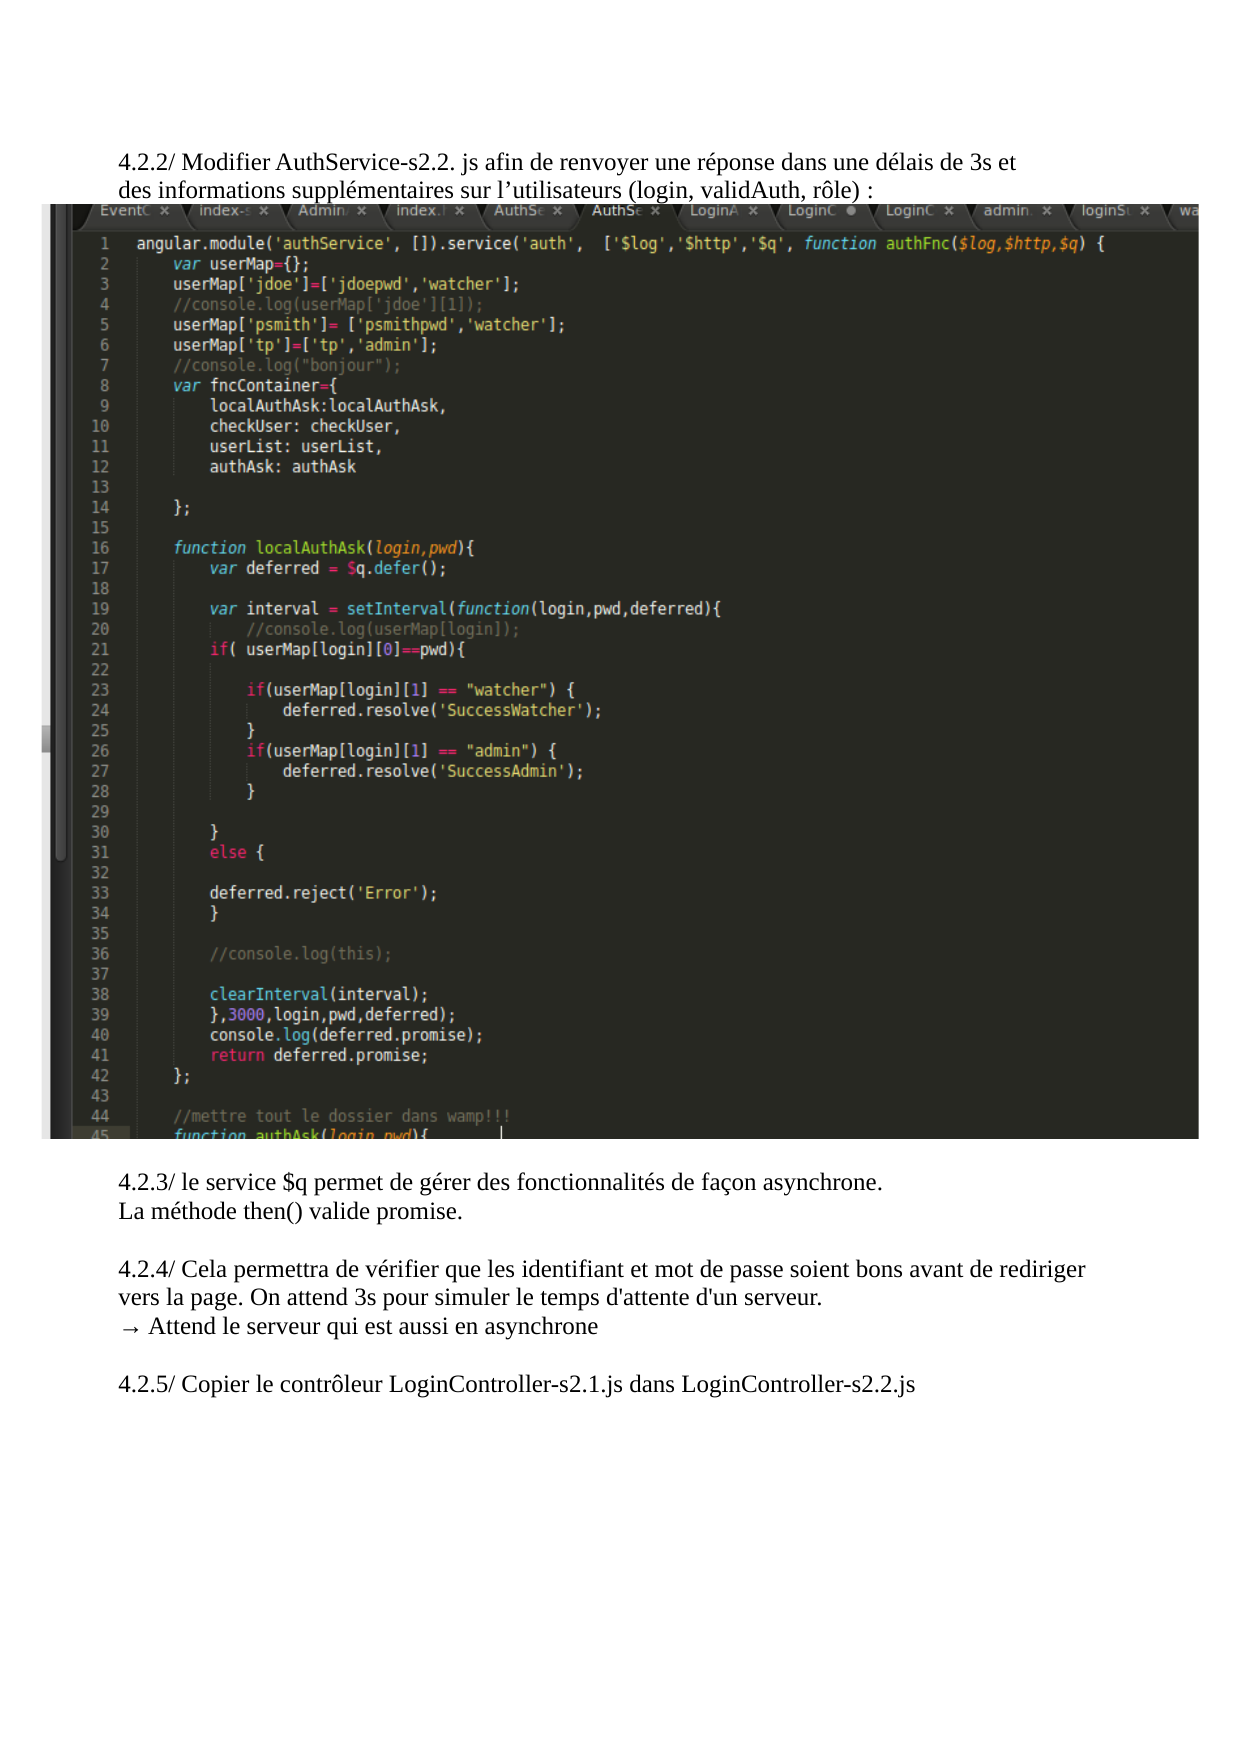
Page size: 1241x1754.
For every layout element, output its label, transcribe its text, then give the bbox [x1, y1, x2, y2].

text → Attend le serveur qui est aussi en asynchrone [118, 1311, 1122, 1340]
text La méthode then() valide promise. [118, 1196, 1122, 1225]
text 4.2.5/ Copier le contrôleur LoginController-s2.1.js dans LoginController-s2.2.js [118, 1369, 1122, 1397]
text des informations supplémentaires sur l’utilisateurs (login, validAuth, rôle) : [118, 176, 1122, 204]
text 4.2.2/ Modifier AuthService-s2.2. js afin de renvoyer une réponse dans une délais de 3s et [118, 147, 1122, 176]
text 4.2.3/ le service $q permet de gérer des fonctionnalités de façon asynchrone. [118, 1167, 1122, 1196]
text 4.2.4/ Cela permettra de vérifier que les identifiant et mot de passe soient bons avant de rediriger vers la page. On attend 3s pour simuler le temps d'attente d'un serveur. [118, 1254, 1122, 1311]
picture [41, 204, 1199, 1139]
